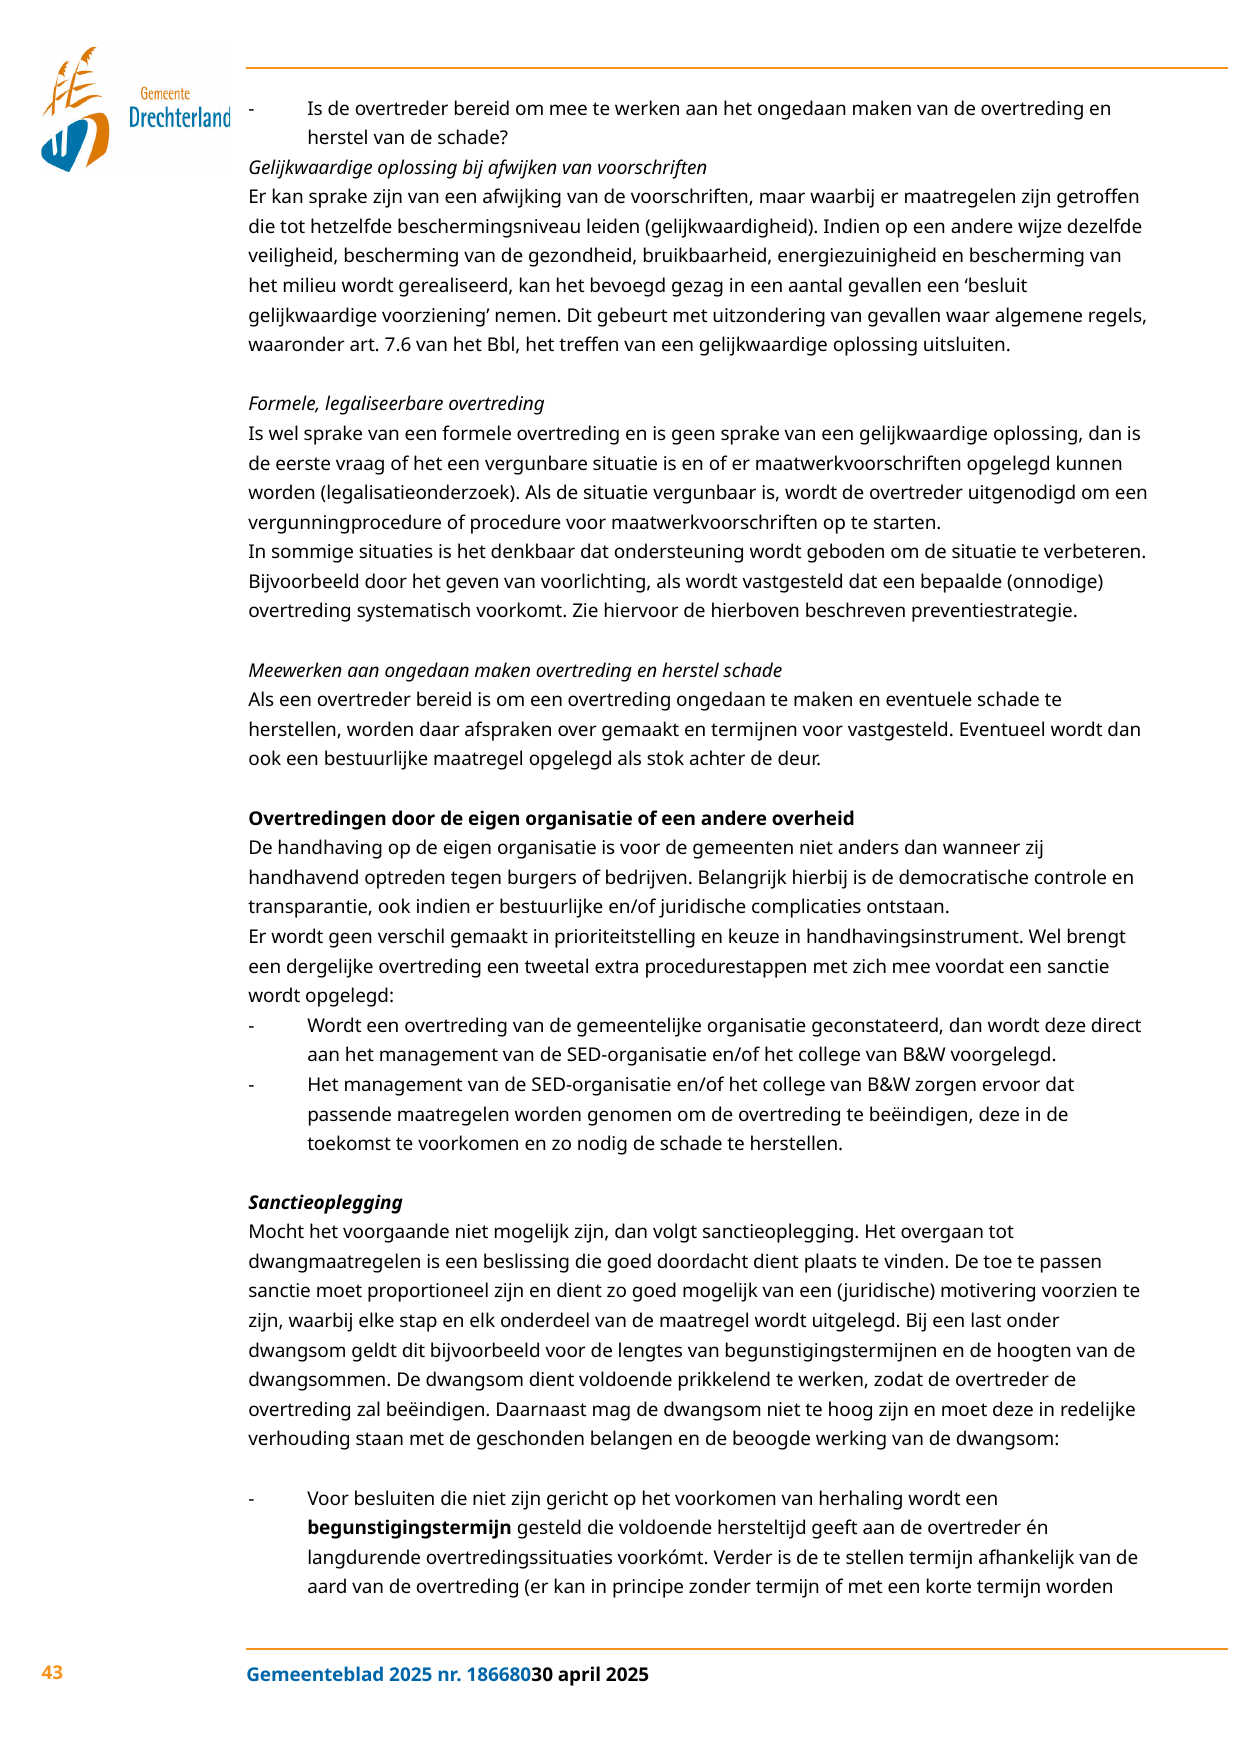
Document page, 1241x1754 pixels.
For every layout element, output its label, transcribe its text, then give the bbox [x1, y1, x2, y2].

list Is de overtreder bereid om mee te werken aan het ongedaan maken van de overtreding en herstel van de schade? [248, 95, 1152, 150]
text Er kan sprake zijn van een afwijking van de voorschriften, maar waarbij er maatregelen zijn getroffen die tot hetzelfde beschermingsniveau leiden (gelijkwaardigheid). Indien op een andere wijze dezelfde veiligheid, bescherming van de gezondheid, bruikbaarheid, energiezuinigheid en bescherming van het milieu wordt gerealiseerd, kan het bevoegd gezag in een aantal gevallen een ‘besluit gelijkwaardige voorziening’ nemen. Dit gebeurt met uitzondering van gevallen waar algemene regels, waaronder art. 7.6 van het Bbl, het treffen van een gelijkwaardige oplossing uitsluiten. [248, 183, 1152, 357]
list Voor besluiten die niet zijn gericht op het voorkomen van herhaling wordt een begunstigingstermijn gesteld die voldoende hersteltijd geeft aan de overtreder én langdurende overtredingssituaties voorkómt. Verder is de te stellen termijn afhankelijk van de aard van de overtreding (er kan in principe zonder termijn of met een korte termijn worden [248, 1485, 1152, 1599]
table_header Overtredingen door de eigen organisatie of een andere overheid De handhaving op de eigen organisatie is voor de gemeenten niet anders dan wanneer zij handhavend optreden tegen burgers of bedrijven. Belangrijk hierbij is de democratische controle en transparantie, ook indien er bestuurlijke en/of juridische complicaties ontstaan. Er wordt geen verschil gemaakt in prioriteitstelling en keuze in handhavingsinstrument. Wel brengt een dergelijke overtreding een tweetal extra procedurestappen met zich mee voordat een sanctie wordt opgelegd: Wordt een overtreding van de gemeentelijke organisatie geconstateerd, dan wordt deze direct aan het management van de SED-organisatie en/of het college van B&W voorgelegd. Het management van de SED-organisatie en/of het college van B&W zorgen ervoor dat passende maatregelen worden genomen om de overtreding te beëindigen, deze in de toekomst te voorkomen en zo nodig de schade te herstellen. [248, 805, 1152, 1156]
picture [41, 47, 231, 172]
text Gelijkwaardige oplossing bij afwijken van voorschriften [248, 154, 1152, 180]
text In sommige situaties is het denkbaar dat ondersteuning wordt geboden om de situatie te verbeteren. Bijvoorbeeld door het geven van voorlichting, als wordt vastgesteld dat een bepaalde (onnodige) overtreding systematisch voorkomt. Zie hiervoor de hierboven beschreven preventiestrategie. [248, 538, 1152, 623]
text Is wel sprake van een formele overtreding en is geen sprake van een gelijkwaardige oplossing, dan is de eerste vraag of het een vergunbare situatie is en of er maatwerkvoorschriften opgelegd kunnen worden (legalisatieonderzoek). Als de situatie vergunbaar is, wordt de overtreder uitgenodigd om een vergunningprocedure of procedure voor maatwerkvoorschriften op te starten. [248, 420, 1152, 535]
text Mocht het voorgaande niet mogelijk zijn, dan volgt sanctieoplegging. Het overgaan tot dwangmaatregelen is een beslissing die goed doordacht dient plaats te vinden. De toe te passen sanctie moet proportioneel zijn en dient zo goed mogelijk van een (juridische) motivering voorzien te zijn, waarbij elke stap en elk onderdeel van de maatregel wordt uitgelegd. Bij een last onder dwangsom geldt dit bijvoorbeeld voor de lengtes van begunstigingstermijnen en de hoogten van de dwangsommen. De dwangsom dient voldoende prikkelend te werken, zodat de overtreder de overtreding zal beëindigen. Daarnaast mag de dwangsom niet te hoog zijn en moet deze in redelijke verhouding staan met de geschonden belangen en de beoogde werking van de dwangsom: [248, 1218, 1152, 1451]
text Sanctieoplegging [248, 1189, 1152, 1214]
picture [226, 115, 231, 124]
picture [41, 158, 64, 172]
text Meewerken aan ongedaan maken overtreding en herstel schade [248, 657, 1152, 683]
text Formele, legaliseerbare overtreding [248, 391, 1152, 416]
text Als een overtreder bereid is om een overtreding ongedaan te maken en eventuele schade te herstellen, worden daar afspraken over gemaakt en termijnen voor vastgesteld. Eventueel wordt dan ook een bestuurlijke maatregel opgelegd als stok achter de deur. [248, 686, 1152, 771]
